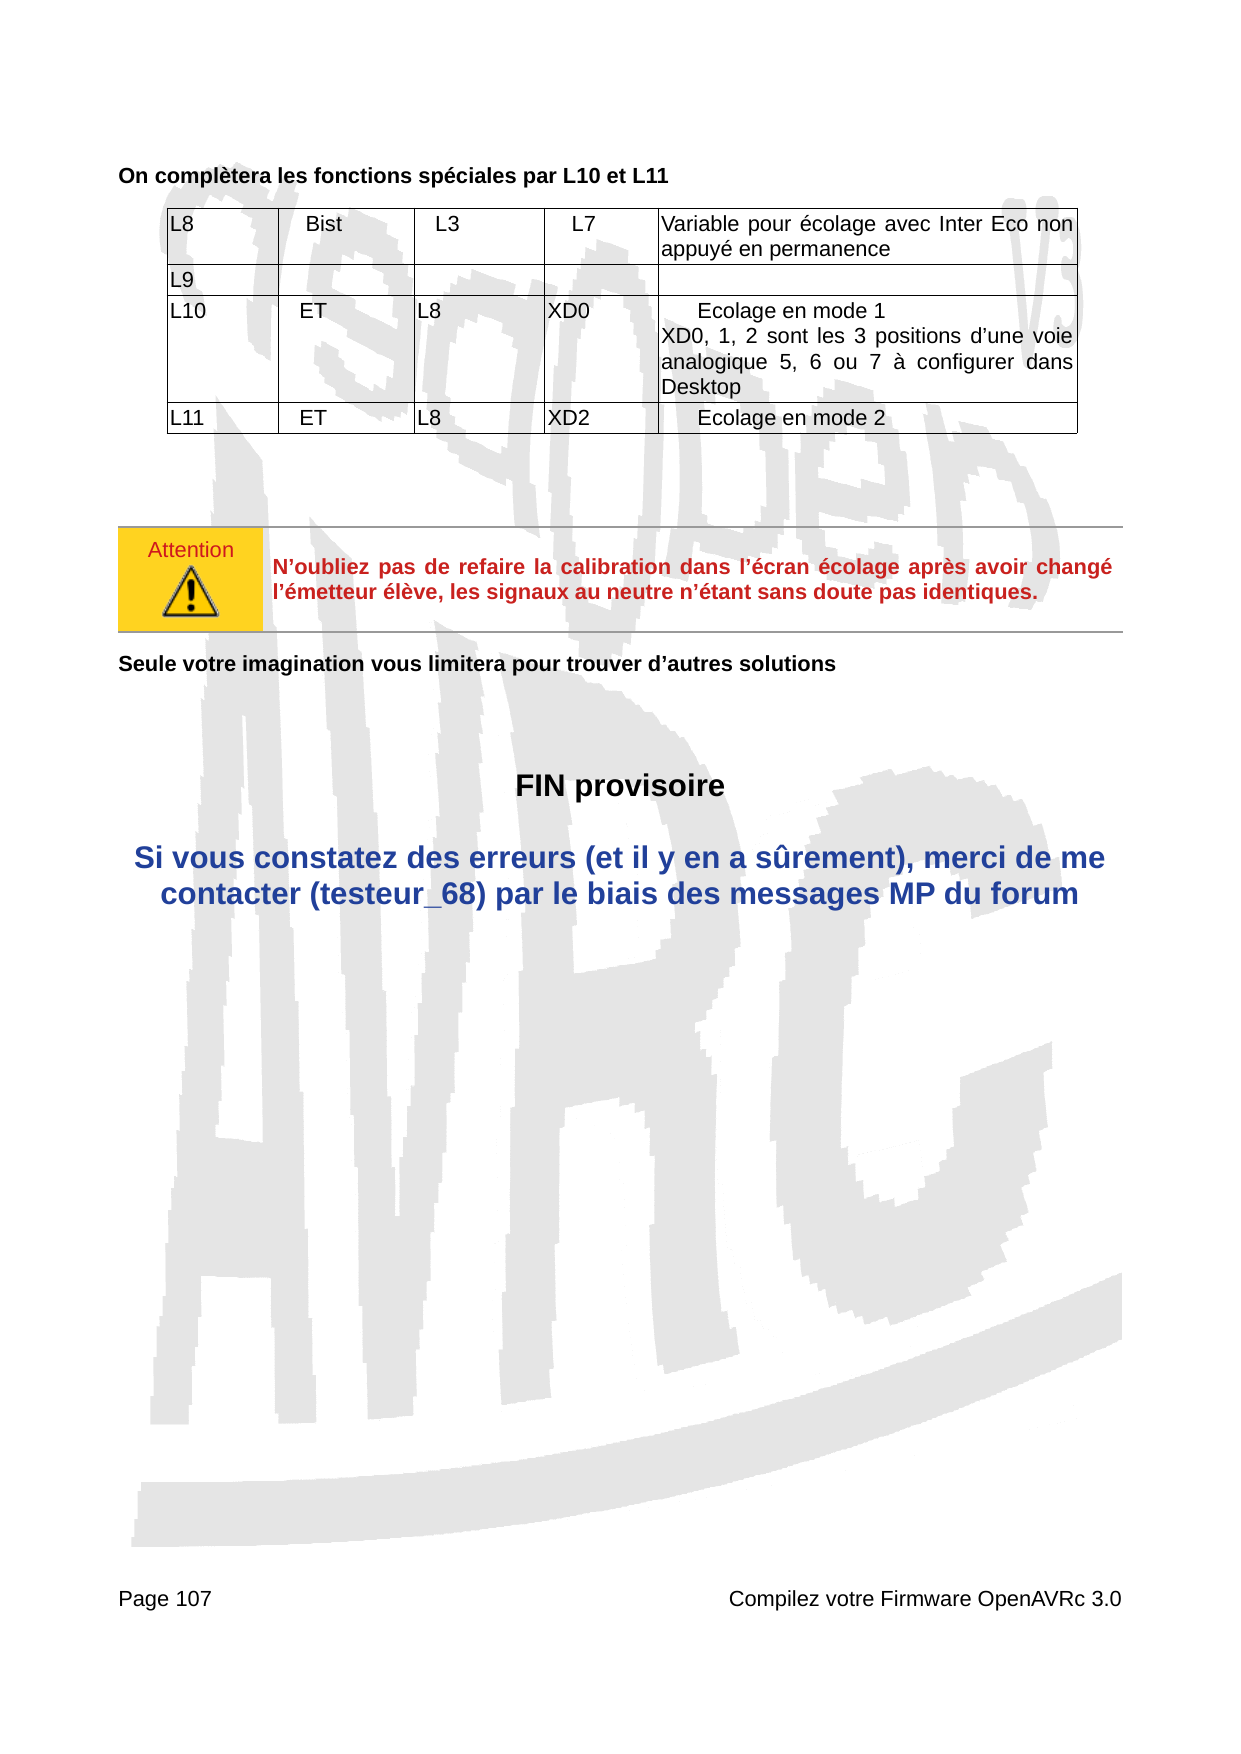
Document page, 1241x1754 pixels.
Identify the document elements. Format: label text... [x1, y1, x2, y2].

table_cell XD0 [545, 296, 658, 402]
table_cell XD2 [545, 403, 658, 433]
table_header L3 [415, 209, 544, 264]
table_cell ET [279, 403, 414, 433]
picture [158, 562, 224, 622]
table_cell [279, 265, 414, 295]
table_cell [545, 265, 658, 295]
table_cell [415, 265, 544, 295]
table_header L7 [545, 209, 658, 264]
table_cell L11 [168, 403, 278, 433]
table_cell Ecolage en mode 2 [659, 403, 1077, 433]
table_header Bist [279, 209, 414, 264]
table_header Variable pour écolage avec Inter Eco non appuyé en permanence [659, 209, 1077, 264]
text Si vous constatez des erreurs (et il y en a sûrement), merci de me contacter (testeur_68) par le biais des messages MP du forum [118, 839, 1122, 911]
table_header L8 [168, 209, 278, 264]
table_header Attention [118, 528, 263, 631]
text FIN provisoire [118, 767, 1122, 803]
table_cell L8 [415, 403, 544, 433]
table_cell L8 [415, 296, 544, 402]
table_cell Ecolage en mode 1 XD0, 1, 2 sont les 3 positions d’une voie analogique 5, 6 ou 7 à configurer dans Desktop [659, 296, 1077, 402]
table_cell L9 [168, 265, 278, 295]
table_cell ET [279, 296, 414, 402]
table_cell [659, 265, 1077, 295]
table_header N’oubliez pas de refaire la calibration dans l’écran écolage après avoir changé l’émetteur élève, les signaux au neutre n’étant sans doute pas identiques. [264, 528, 1122, 631]
text Seule votre imagination vous limitera pour trouver d’autres solutions [118, 650, 1122, 676]
text On complètera les fonctions spéciales par L10 et L11 [118, 163, 1122, 188]
table_cell L10 [168, 296, 278, 402]
